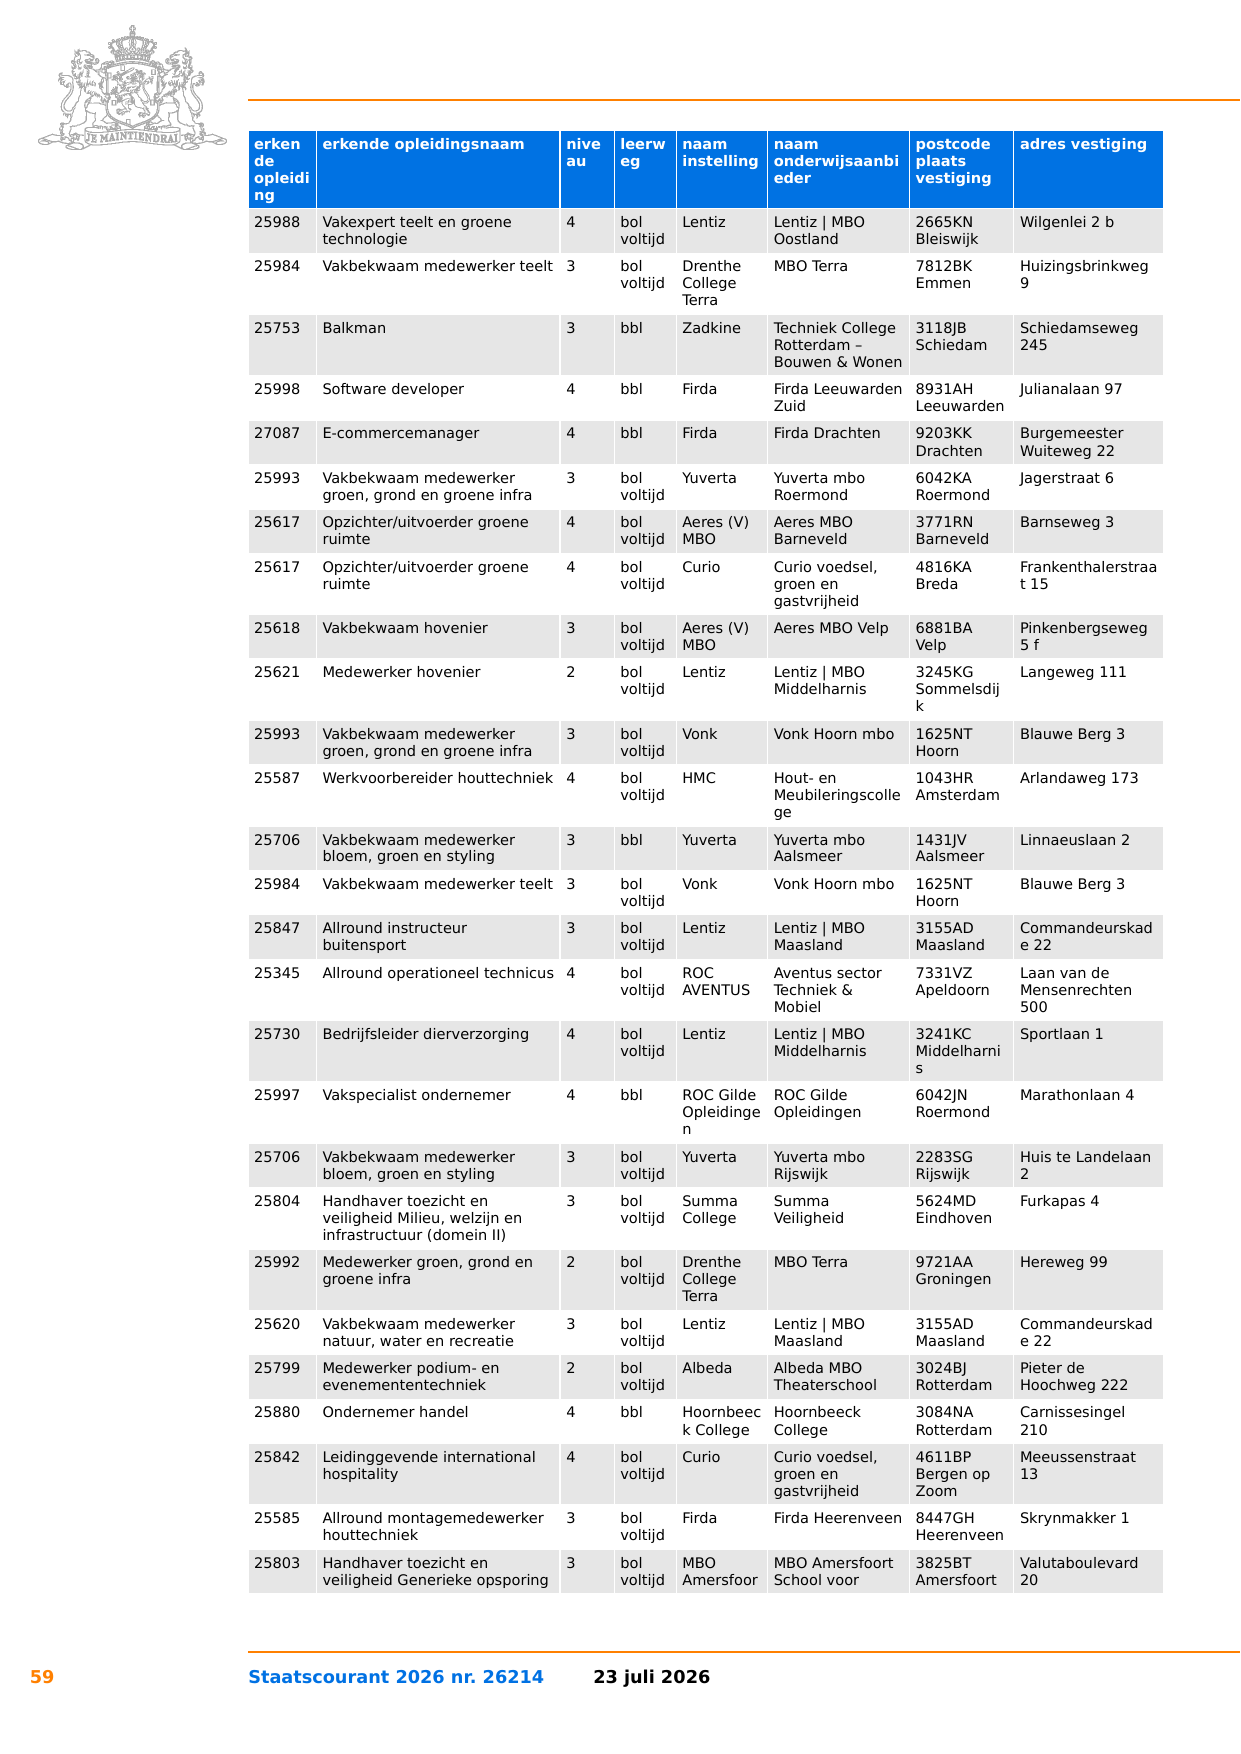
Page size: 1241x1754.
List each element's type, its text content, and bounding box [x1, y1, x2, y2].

table_cell Lentiz [677, 209, 767, 253]
table_cell Aventus sector Techniek & Mobiel [768, 960, 909, 1020]
table_cell Vonk [677, 721, 767, 764]
table_cell 1625NT Hoorn [910, 871, 1013, 914]
table_cell bol voltijd [615, 1188, 676, 1248]
table_cell Summa College [677, 1188, 767, 1248]
table_cell Huis te Landelaan 2 [1014, 1144, 1163, 1187]
table_header leerweg [615, 131, 676, 208]
table_cell ROC AVENTUS [677, 960, 767, 1020]
table_cell ROC Gilde Opleidingen [768, 1083, 909, 1143]
table_cell 2 [561, 1355, 614, 1399]
table_cell 3 [561, 1550, 614, 1593]
table_cell 25804 [249, 1188, 316, 1248]
table_cell 3 [561, 915, 614, 959]
table_cell Allround operationeel technicus [317, 960, 559, 1020]
table_cell 6881BA Velp [910, 615, 1013, 658]
table_cell Summa Veiligheid [768, 1188, 909, 1248]
table_cell bol voltijd [615, 871, 676, 914]
picture [38, 25, 227, 150]
table_cell Vonk Hoorn mbo [768, 871, 909, 914]
table_cell 25988 [249, 209, 316, 253]
table_cell Curio voedsel, groen en gastvrijheid [768, 1444, 909, 1504]
table_cell Bedrijfsleider dierverzorging [317, 1021, 559, 1081]
table_cell Commandeurskade 22 [1014, 915, 1163, 959]
table_cell 8447GH Heerenveen [910, 1505, 1013, 1549]
table_cell 4 [561, 1400, 614, 1443]
table_cell bol voltijd [615, 960, 676, 1020]
table_header erkende opleiding [249, 131, 316, 208]
table_cell Vakexpert teelt en groene technologie [317, 209, 559, 253]
table_header postcode plaats vestiging [910, 131, 1013, 208]
table_header naam onderwijsaanbieder [768, 131, 909, 208]
table_cell Arlandaweg 173 [1014, 765, 1163, 826]
table_cell 25880 [249, 1400, 316, 1443]
table_cell 3 [561, 1311, 614, 1354]
table_cell Vakbekwaam medewerker natuur, water en recreatie [317, 1311, 559, 1354]
table_cell Opzichter/uitvoerder groene ruimte [317, 554, 559, 614]
table_header naam instelling [677, 131, 767, 208]
table_cell 4 [561, 1021, 614, 1081]
table_cell 1043HR Amsterdam [910, 765, 1013, 826]
table_cell Vakbekwaam hovenier [317, 615, 559, 658]
table_cell bol voltijd [615, 765, 676, 826]
table_cell 3771RN Barneveld [910, 510, 1013, 553]
table_cell Yuverta [677, 827, 767, 870]
table_cell 25345 [249, 960, 316, 1020]
table_cell Lentiz [677, 1311, 767, 1354]
table_cell 25799 [249, 1355, 316, 1399]
table_cell Barnseweg 3 [1014, 510, 1163, 553]
table_cell 5624MD Eindhoven [910, 1188, 1013, 1248]
table_cell bol voltijd [615, 1444, 676, 1504]
table_cell Medewerker groen, grond en groene infra [317, 1250, 559, 1310]
table_cell Yuverta [677, 465, 767, 508]
table_cell 3245KG Sommelsdijk [910, 660, 1013, 720]
table_cell Vakbekwaam medewerker teelt [317, 254, 559, 314]
table_header niveau [561, 131, 614, 208]
table_cell 25803 [249, 1550, 316, 1593]
table_cell Vakbekwaam medewerker bloem, groen en styling [317, 1144, 559, 1187]
table_cell Frankenthalerstraat 15 [1014, 554, 1163, 614]
table_cell 4 [561, 510, 614, 553]
table_cell Firda [677, 1505, 767, 1549]
table_cell bol voltijd [615, 254, 676, 314]
table_cell Vakspecialist ondernemer [317, 1083, 559, 1143]
table_cell Valutaboulevard 20 [1014, 1550, 1163, 1593]
table_cell Vakbekwaam medewerker groen, grond en groene infra [317, 721, 559, 764]
table_cell Hoornbeeck College [768, 1400, 909, 1443]
table_cell 25998 [249, 376, 316, 420]
table_cell 7812BK Emmen [910, 254, 1013, 314]
table_cell Allround instructeur buitensport [317, 915, 559, 959]
table_cell 25617 [249, 554, 316, 614]
table_cell Furkapas 4 [1014, 1188, 1163, 1248]
table_cell 25997 [249, 1083, 316, 1143]
table_cell 25984 [249, 871, 316, 914]
table_cell 3825BT Amersfoort [910, 1550, 1013, 1593]
table_cell 6042JN Roermond [910, 1083, 1013, 1143]
table_cell 9721AA Groningen [910, 1250, 1013, 1310]
table_cell Handhaver toezicht en veiligheid Generieke opsporing [317, 1550, 559, 1593]
table_cell 6042KA Roermond [910, 465, 1013, 508]
table_cell Medewerker podium- en evenemententechniek [317, 1355, 559, 1399]
table_cell 27087 [249, 421, 316, 464]
table_cell 25730 [249, 1021, 316, 1081]
table_cell Curio [677, 554, 767, 614]
table_cell bol voltijd [615, 615, 676, 658]
table_cell Lentiz | MBO Oostland [768, 209, 909, 253]
table_cell 4 [561, 209, 614, 253]
table_cell MBO Terra [768, 254, 909, 314]
table_cell 3 [561, 465, 614, 508]
table_cell 4 [561, 421, 614, 464]
table_cell 4816KA Breda [910, 554, 1013, 614]
table_cell ROC Gilde Opleidingen [677, 1083, 767, 1143]
table_cell bol voltijd [615, 915, 676, 959]
table_cell bol voltijd [615, 1505, 676, 1549]
table_cell 7331VZ Apeldoorn [910, 960, 1013, 1020]
table_cell bol voltijd [615, 510, 676, 553]
table_cell Curio voedsel, groen en gastvrijheid [768, 554, 909, 614]
table_cell Yuverta mbo Rijswijk [768, 1144, 909, 1187]
table_cell 3 [561, 871, 614, 914]
table_cell Lentiz | MBO Middelharnis [768, 1021, 909, 1081]
table_cell Firda [677, 421, 767, 464]
table_cell 25706 [249, 1144, 316, 1187]
table_cell MBO Terra [768, 1250, 909, 1310]
table_cell 3 [561, 827, 614, 870]
table_cell Medewerker hovenier [317, 660, 559, 720]
table_cell Zadkine [677, 315, 767, 375]
table_cell Huizingsbrinkweg 9 [1014, 254, 1163, 314]
table_cell Skrynmakker 1 [1014, 1505, 1163, 1549]
table_cell Ondernemer handel [317, 1400, 559, 1443]
table_cell 9203KK Drachten [910, 421, 1013, 464]
table_cell 3241KC Middelharnis [910, 1021, 1013, 1081]
table_cell Aeres (V) MBO [677, 510, 767, 553]
table_cell Lentiz | MBO Maasland [768, 1311, 909, 1354]
table_cell Hoornbeeck College [677, 1400, 767, 1443]
table_cell 25587 [249, 765, 316, 826]
table_cell bol voltijd [615, 1144, 676, 1187]
table_cell bol voltijd [615, 1311, 676, 1354]
table_cell 3 [561, 1144, 614, 1187]
table_cell 2283SG Rijswijk [910, 1144, 1013, 1187]
table_cell bbl [615, 827, 676, 870]
table_cell 4 [561, 1444, 614, 1504]
table_cell bol voltijd [615, 209, 676, 253]
table_cell Carnissesingel 210 [1014, 1400, 1163, 1443]
table_cell Allround montagemedewerker houttechniek [317, 1505, 559, 1549]
table_cell 3155AD Maasland [910, 915, 1013, 959]
table_cell Wilgenlei 2 b [1014, 209, 1163, 253]
table_cell 2 [561, 1250, 614, 1310]
table_cell 3 [561, 315, 614, 375]
table_cell 25617 [249, 510, 316, 553]
table_cell 25620 [249, 1311, 316, 1354]
table_header erkende opleidingsnaam [317, 131, 559, 208]
table_cell 25993 [249, 465, 316, 508]
table_cell bbl [615, 421, 676, 464]
table_cell Commandeurskade 22 [1014, 1311, 1163, 1354]
table_cell 1431JV Aalsmeer [910, 827, 1013, 870]
table_cell Drenthe College Terra [677, 1250, 767, 1310]
table_cell Opzichter/uitvoerder groene ruimte [317, 510, 559, 553]
table_cell E-commercemanager [317, 421, 559, 464]
table_cell HMC [677, 765, 767, 826]
table_cell Julianalaan 97 [1014, 376, 1163, 420]
table_cell bbl [615, 1400, 676, 1443]
table_cell Lentiz [677, 660, 767, 720]
table_cell 25993 [249, 721, 316, 764]
table_cell bol voltijd [615, 1250, 676, 1310]
table_cell 25842 [249, 1444, 316, 1504]
table_cell Lentiz | MBO Maasland [768, 915, 909, 959]
table_cell 25585 [249, 1505, 316, 1549]
table_cell Vonk Hoorn mbo [768, 721, 909, 764]
table_cell 4611BP Bergen op Zoom [910, 1444, 1013, 1504]
table_cell Burgemeester Wuiteweg 22 [1014, 421, 1163, 464]
table_cell Drenthe College Terra [677, 254, 767, 314]
table_cell Techniek College Rotterdam – Bouwen & Wonen [768, 315, 909, 375]
table_cell bbl [615, 315, 676, 375]
table_cell Lentiz [677, 915, 767, 959]
table_cell 25706 [249, 827, 316, 870]
table_cell Firda [677, 376, 767, 420]
table_cell Langeweg 111 [1014, 660, 1163, 720]
table_cell Pieter de Hoochweg 222 [1014, 1355, 1163, 1399]
table_cell 2 [561, 660, 614, 720]
table_cell Firda Heerenveen [768, 1505, 909, 1549]
table_header adres vestiging [1014, 131, 1163, 208]
table_cell Yuverta mbo Aalsmeer [768, 827, 909, 870]
table_cell 25621 [249, 660, 316, 720]
table_cell 3 [561, 721, 614, 764]
table_cell Aeres MBO Velp [768, 615, 909, 658]
table_cell Marathonlaan 4 [1014, 1083, 1163, 1143]
table_cell Aeres MBO Barneveld [768, 510, 909, 553]
table_cell 25753 [249, 315, 316, 375]
table_cell 25847 [249, 915, 316, 959]
table_cell bol voltijd [615, 1355, 676, 1399]
table_cell 3 [561, 254, 614, 314]
table_cell Albeda [677, 1355, 767, 1399]
table_cell Software developer [317, 376, 559, 420]
table_cell Jagerstraat 6 [1014, 465, 1163, 508]
table_cell Meeussenstraat 13 [1014, 1444, 1163, 1504]
table_cell Aeres (V) MBO [677, 615, 767, 658]
table_cell Yuverta mbo Roermond [768, 465, 909, 508]
table_cell Vonk [677, 871, 767, 914]
table_cell Leidinggevende international hospitality [317, 1444, 559, 1504]
table_cell Blauwe Berg 3 [1014, 721, 1163, 764]
table_cell 2665KN Bleiswijk [910, 209, 1013, 253]
table_cell Lentiz | MBO Middelharnis [768, 660, 909, 720]
table_cell bbl [615, 376, 676, 420]
table_cell bol voltijd [615, 554, 676, 614]
table_cell Balkman [317, 315, 559, 375]
table_cell 8931AH Leeuwarden [910, 376, 1013, 420]
table_cell bol voltijd [615, 1550, 676, 1593]
table_cell 3155AD Maasland [910, 1311, 1013, 1354]
table_cell 3 [561, 1188, 614, 1248]
table_cell 3 [561, 1505, 614, 1549]
table_cell Curio [677, 1444, 767, 1504]
table_cell Lentiz [677, 1021, 767, 1081]
table_cell Schiedamseweg 245 [1014, 315, 1163, 375]
table_cell 3084NA Rotterdam [910, 1400, 1013, 1443]
table_cell Handhaver toezicht en veiligheid Milieu, welzijn en infrastructuur (domein II) [317, 1188, 559, 1248]
table_cell Vakbekwaam medewerker teelt [317, 871, 559, 914]
table_cell Werkvoorbereider houttechniek [317, 765, 559, 826]
table_cell Pinkenbergseweg 5 f [1014, 615, 1163, 658]
table_cell Albeda MBO Theaterschool [768, 1355, 909, 1399]
table_cell MBO Amersfoor [677, 1550, 767, 1593]
table_cell Vakbekwaam medewerker bloem, groen en styling [317, 827, 559, 870]
table_cell 3024BJ Rotterdam [910, 1355, 1013, 1399]
table_cell 1625NT Hoorn [910, 721, 1013, 764]
table_cell Blauwe Berg 3 [1014, 871, 1163, 914]
table_cell 4 [561, 1083, 614, 1143]
table_cell Vakbekwaam medewerker groen, grond en groene infra [317, 465, 559, 508]
table_cell 3118JB Schiedam [910, 315, 1013, 375]
table_cell 25618 [249, 615, 316, 658]
table_cell 25984 [249, 254, 316, 314]
table_cell Yuverta [677, 1144, 767, 1187]
table_cell Hereweg 99 [1014, 1250, 1163, 1310]
table_cell 4 [561, 554, 614, 614]
table_cell 4 [561, 765, 614, 826]
table_cell bol voltijd [615, 721, 676, 764]
table_cell bbl [615, 1083, 676, 1143]
table_cell Firda Drachten [768, 421, 909, 464]
table_cell MBO Amersfoort School voor [768, 1550, 909, 1593]
table_cell Laan van de Mensenrechten 500 [1014, 960, 1163, 1020]
table_cell bol voltijd [615, 465, 676, 508]
table_cell 3 [561, 615, 614, 658]
table_cell 4 [561, 960, 614, 1020]
table_cell 25992 [249, 1250, 316, 1310]
table_cell Hout- en Meubileringscollege [768, 765, 909, 826]
table_cell Firda Leeuwarden Zuid [768, 376, 909, 420]
table_cell 4 [561, 376, 614, 420]
table_cell bol voltijd [615, 1021, 676, 1081]
table_cell Linnaeuslaan 2 [1014, 827, 1163, 870]
table_cell bol voltijd [615, 660, 676, 720]
table_cell Sportlaan 1 [1014, 1021, 1163, 1081]
